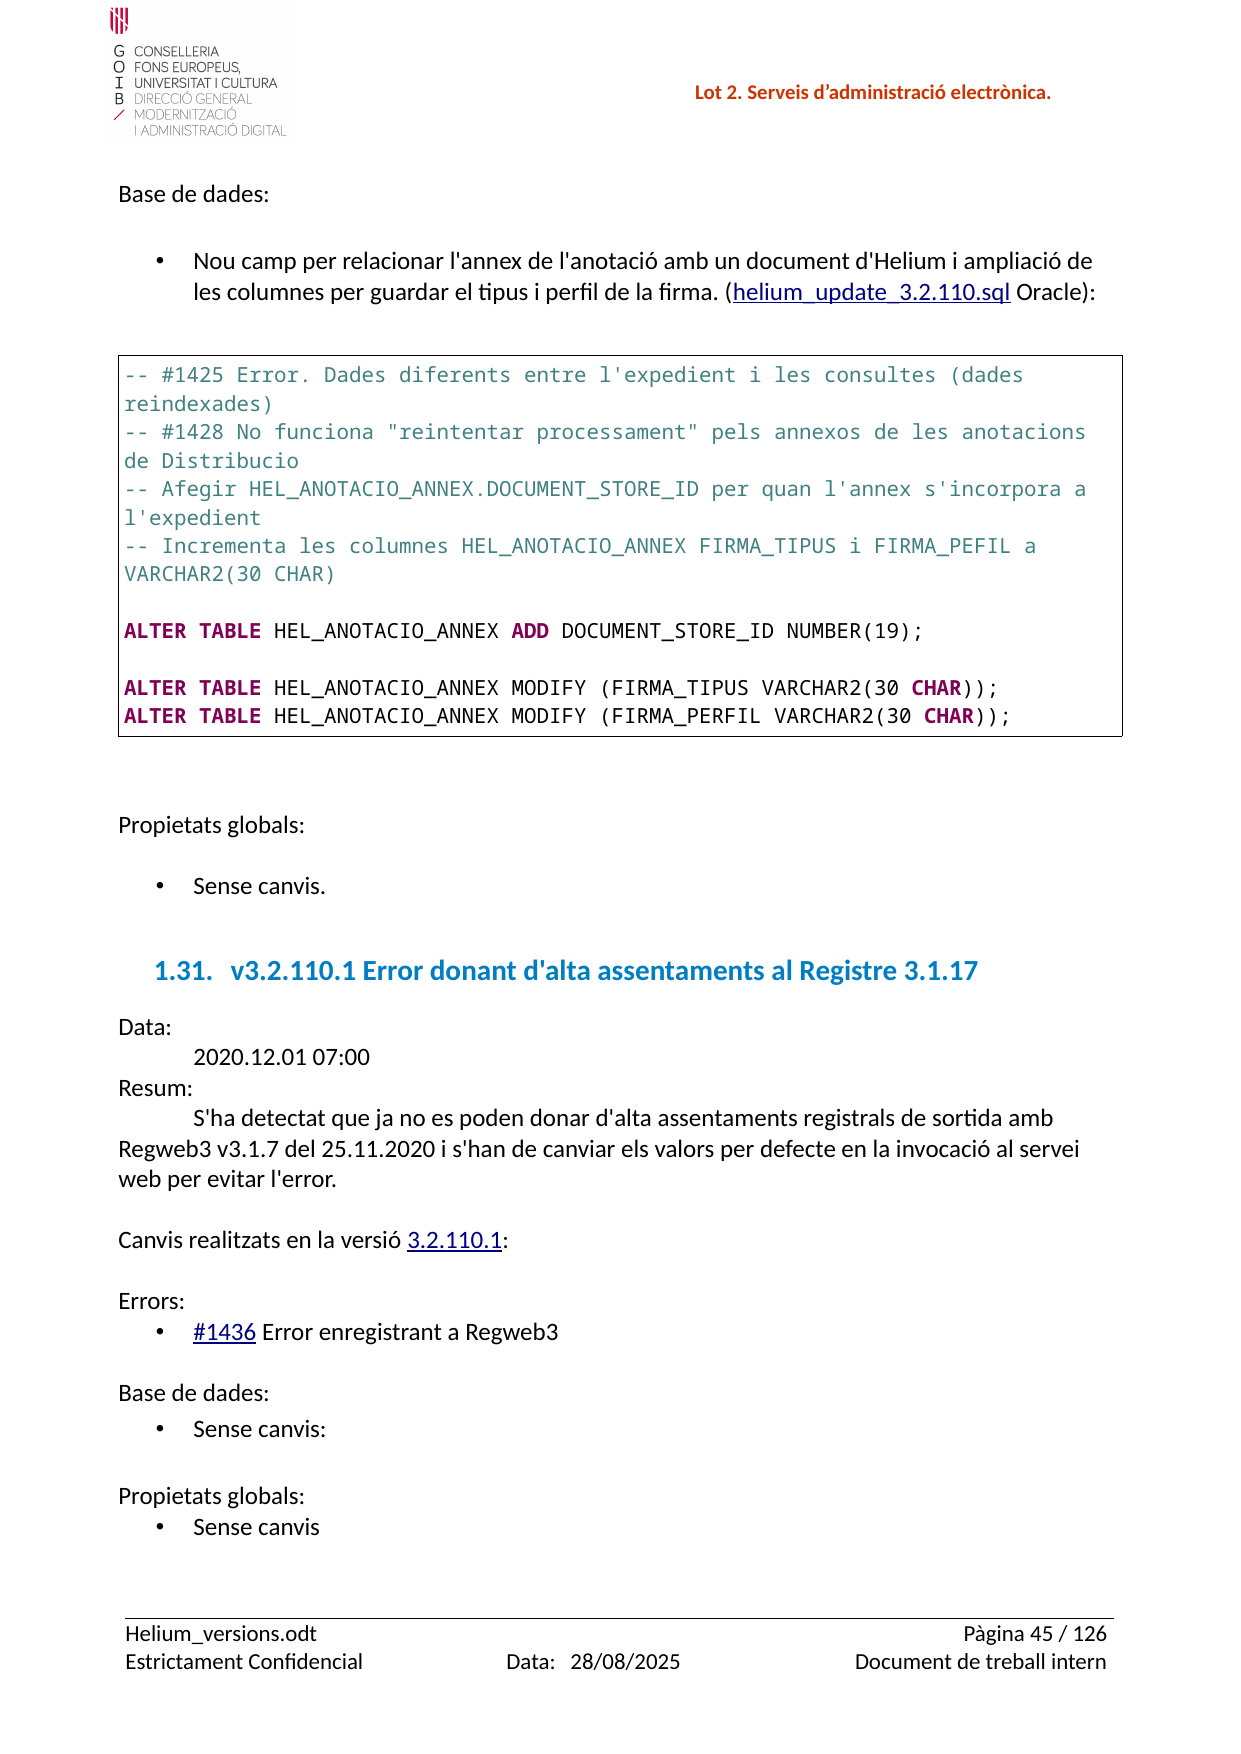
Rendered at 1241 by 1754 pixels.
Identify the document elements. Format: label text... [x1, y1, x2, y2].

text Data: [118, 1011, 1122, 1041]
picture [100, 0, 297, 144]
text Canvis realitzats en la versió 3.2.110.1: [118, 1224, 1122, 1255]
list Sense canvis: [156, 1413, 1122, 1444]
list Sense canvis. [156, 870, 1122, 900]
text Base de dades: [118, 1377, 1122, 1408]
list Nou camp per relacionar l'annex de l'anotació amb un document d'Helium i ampliació de les columnes per guardar el tipus i perfil de la firma. (helium_update_3.2.110.sql Oracle): [156, 245, 1122, 306]
list #1436 Error enregistrant a Regweb3 [156, 1316, 1122, 1347]
subtitle v3.2.110.1 Error donant d'alta assentaments al Registre 3.1.17 [153, 952, 1122, 987]
table_header -- #1425 Error. Dades diferents entre l'expedient i les consultes (dades reindexades) -- #1428 No funciona "reintentar processament" pels annexos de les anotacions de Distribucio -- Afegir HEL_ANOTACIO_ANNEX.DOCUMENT_STORE_ID per quan l'annex s'incorpora a l'expedient -- Incrementa les columnes HEL_ANOTACIO_ANNEX FIRMA_TIPUS i FIRMA_PEFIL a VARCHAR2(30 CHAR) ALTER TABLE HEL_ANOTACIO_ANNEX ADD DOCUMENT_STORE_ID NUMBER(19); ALTER TABLE HEL_ANOTACIO_ANNEX MODIFY (FIRMA_TIPUS VARCHAR2(30 CHAR)); ALTER TABLE HEL_ANOTACIO_ANNEX MODIFY (FIRMA_PERFIL VARCHAR2(30 CHAR)); [119, 356, 1122, 736]
text Propietats globals: [118, 1481, 1122, 1511]
text Base de dades: [118, 178, 1122, 209]
text S'ha detectat que ja no es poden donar d'alta assentaments registrals de sortida amb Regweb3 v3.1.7 del 25.11.2020 i s'han de canviar els valors per defecte en la invocació al servei web per evitar l'error. [118, 1102, 1122, 1194]
text 2020.12.01 07:00 [118, 1041, 1122, 1072]
list Sense canvis [156, 1511, 1122, 1542]
text Propietats globals: [118, 809, 1122, 839]
text Resum: [118, 1072, 1122, 1102]
text Errors: [118, 1286, 1122, 1316]
